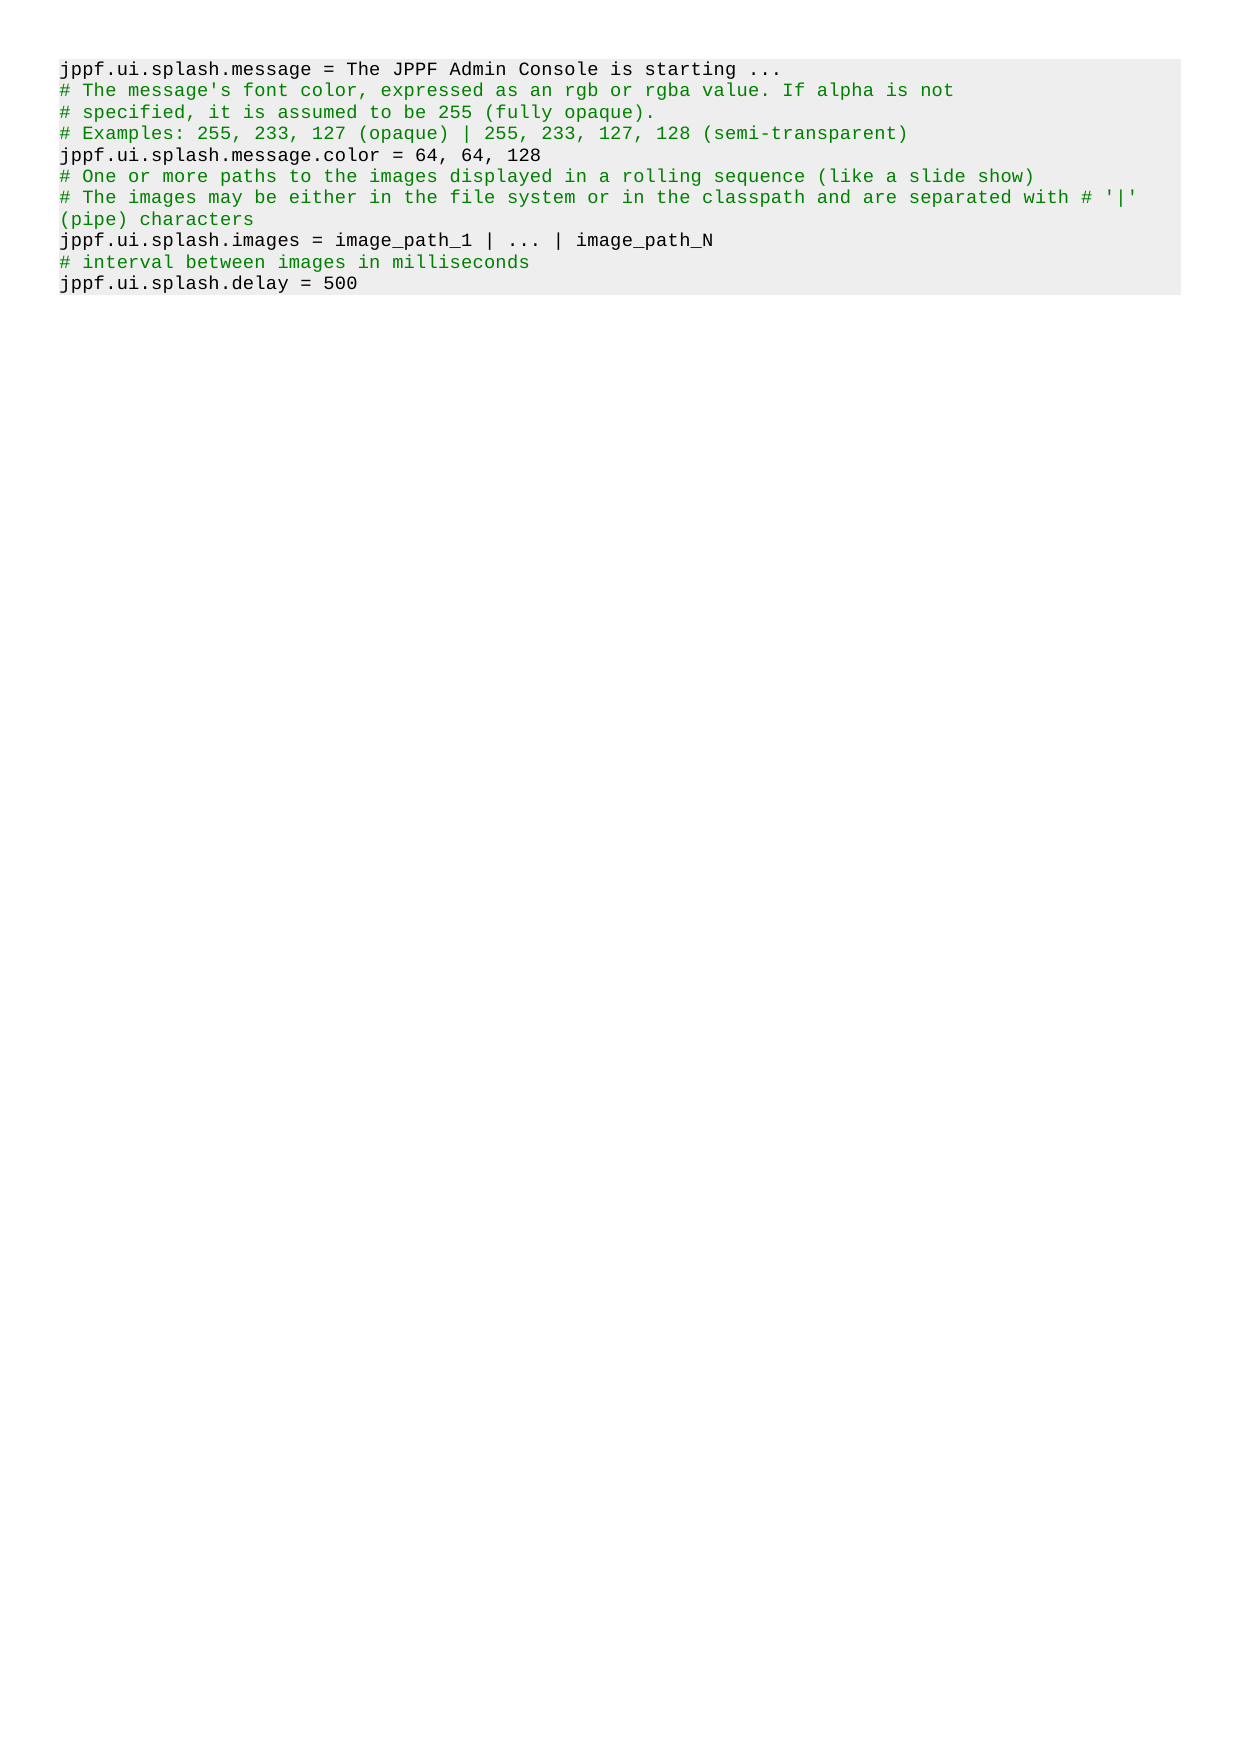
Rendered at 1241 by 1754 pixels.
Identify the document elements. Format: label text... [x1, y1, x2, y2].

text jppf.ui.splash.message = The JPPF Admin Console is starting ... [59, 59, 1181, 81]
text # The message's font color, expressed as an rgb or rgba value. If alpha is not [59, 81, 1181, 102]
text # Examples: 255, 233, 127 (opaque) | 255, 233, 127, 128 (semi-transparent) [59, 123, 1181, 145]
text # One or more paths to the images displayed in a rolling sequence (like a slide show) [59, 166, 1181, 188]
text # interval between images in milliseconds [59, 252, 1181, 274]
text jppf.ui.splash.images = image_path_1 | ... | image_path_N [59, 231, 1181, 252]
text jppf.ui.splash.message.color = 64, 64, 128 [59, 145, 1181, 166]
text # The images may be either in the file system or in the classpath and are separated with # '|' (pipe) characters [59, 188, 1181, 231]
text # specified, it is assumed to be 255 (fully opaque). [59, 102, 1181, 123]
text jppf.ui.splash.delay = 500 [59, 274, 1181, 295]
